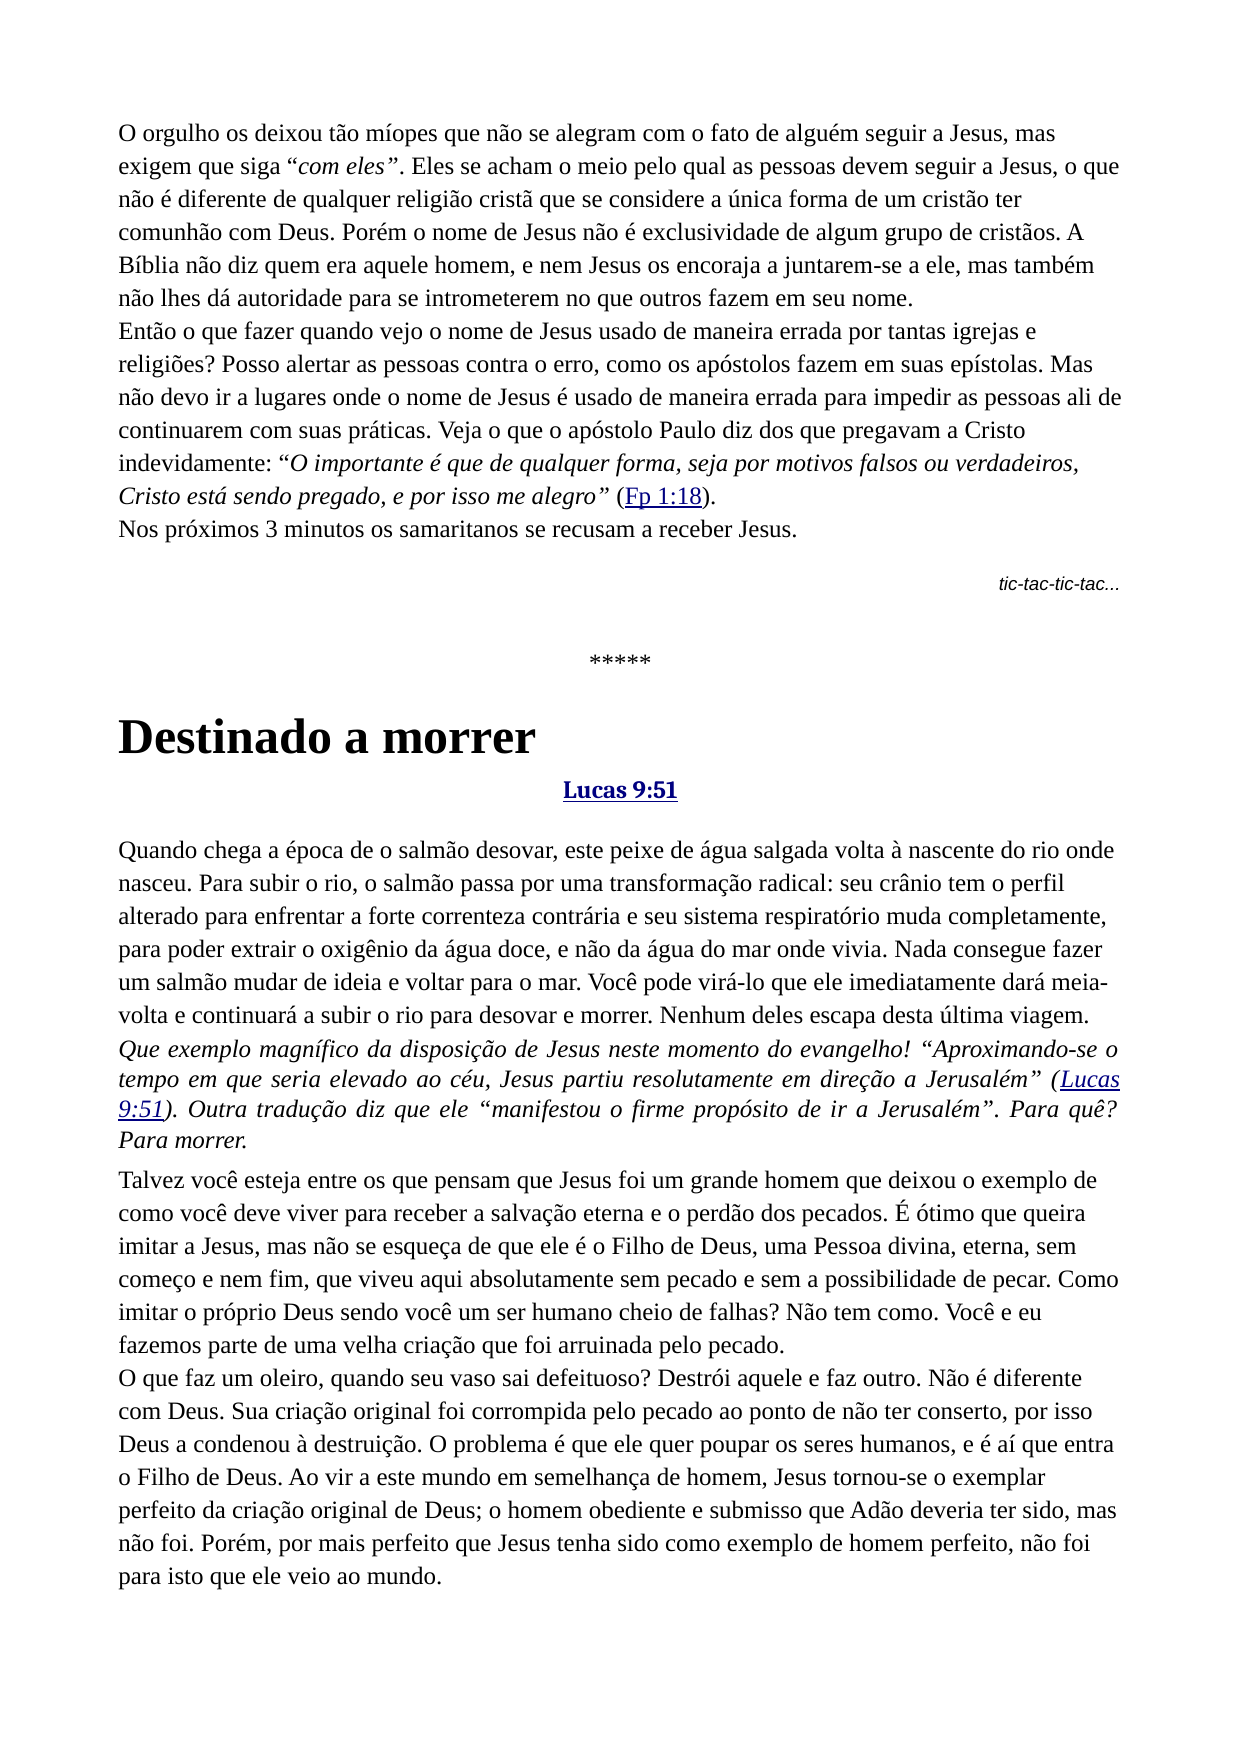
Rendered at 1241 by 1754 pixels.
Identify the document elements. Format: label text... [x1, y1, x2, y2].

text Nos próximos 3 minutos os samaritanos se recusam a receber Jesus. [118, 514, 1122, 543]
text Lucas 9:51 [118, 776, 1122, 805]
text Que exemplo magnífico da disposição de Jesus neste momento do evangelho! “Aproximando-se o tempo em que seria elevado ao céu, Jesus partiu resolutamente em direção a Jerusalém” (Lucas 9:51). Outra tradução diz que ele “manifestou o firme propósito de ir a Jerusalém”. Para quê? Para morrer. [118, 1033, 1122, 1153]
text tic-tac-tic-tac... [118, 573, 1122, 594]
text O que faz um oleiro, quando seu vaso sai defeituoso? Destrói aquele e faz outro. Não é diferente com Deus. Sua criação original foi corrompida pelo pecado ao ponto de não ter conserto, por isso Deus a condenou à destruição. O problema é que ele quer poupar os seres humanos, e é aí que entra o Filho de Deus. Ao vir a este mundo em semelhança de homem, Jesus tornou-se o exemplar perfeito da criação original de Deus; o homem obediente e submisso que Adão deveria ter sido, mas não foi. Porém, por mais perfeito que Jesus tenha sido como exemplo de homem perfeito, não foi para isto que ele veio ao mundo. [118, 1363, 1122, 1590]
text Talvez você esteja entre os que pensam que Jesus foi um grande homem que deixou o exemplo de como você deve viver para receber a salvação eterna e o perdão dos pecados. É ótimo que queira imitar a Jesus, mas não se esqueça de que ele é o Filho de Deus, uma Pessoa divina, eterna, sem começo e nem fim, que viveu aqui absolutamente sem pecado e sem a possibilidade de pecar. Como imitar o próprio Deus sendo você um ser humano cheio de falhas? Não tem como. Você e eu fazemos parte de uma velha criação que foi arruinada pelo pecado. [118, 1165, 1122, 1359]
subtitle Destinado a morrer [118, 706, 1122, 764]
text ***** [118, 648, 1122, 677]
text Então o que fazer quando vejo o nome de Jesus usado de maneira errada por tantas igrejas e religiões? Posso alertar as pessoas contra o erro, como os apóstolos fazem em suas epístolas. Mas não devo ir a lugares onde o nome de Jesus é usado de maneira errada para impedir as pessoas ali de continuarem com suas práticas. Veja o que o apóstolo Paulo diz dos que pregavam a Cristo indevidamente: “O importante é que de qualquer forma, seja por motivos falsos ou verdadeiros, Cristo está sendo pregado, e por isso me alegro” (Fp 1:18). [118, 316, 1122, 510]
text O orgulho os deixou tão míopes que não se alegram com o fato de alguém seguir a Jesus, mas exigem que siga “com eles”. Eles se acham o meio pelo qual as pessoas devem seguir a Jesus, o que não é diferente de qualquer religião cristã que se considere a única forma de um cristão ter comunhão com Deus. Porém o nome de Jesus não é exclusividade de algum grupo de cristãos. A Bíblia não diz quem era aquele homem, e nem Jesus os encoraja a juntarem-se a ele, mas também não lhes dá autoridade para se intrometerem no que outros fazem em seu nome. [118, 118, 1122, 312]
text Quando chega a época de o salmão desovar, este peixe de água salgada volta à nascente do rio onde nasceu. Para subir o rio, o salmão passa por uma transformação radical: seu crânio tem o perfil alterado para enfrentar a forte correnteza contrária e seu sistema respiratório muda completamente, para poder extrair o oxigênio da água doce, e não da água do mar onde vivia. Nada consegue fazer um salmão mudar de ideia e voltar para o mar. Você pode virá-lo que ele imediatamente dará meia-volta e continuará a subir o rio para desovar e morrer. Nenhum deles escapa desta última viagem. [118, 835, 1122, 1029]
